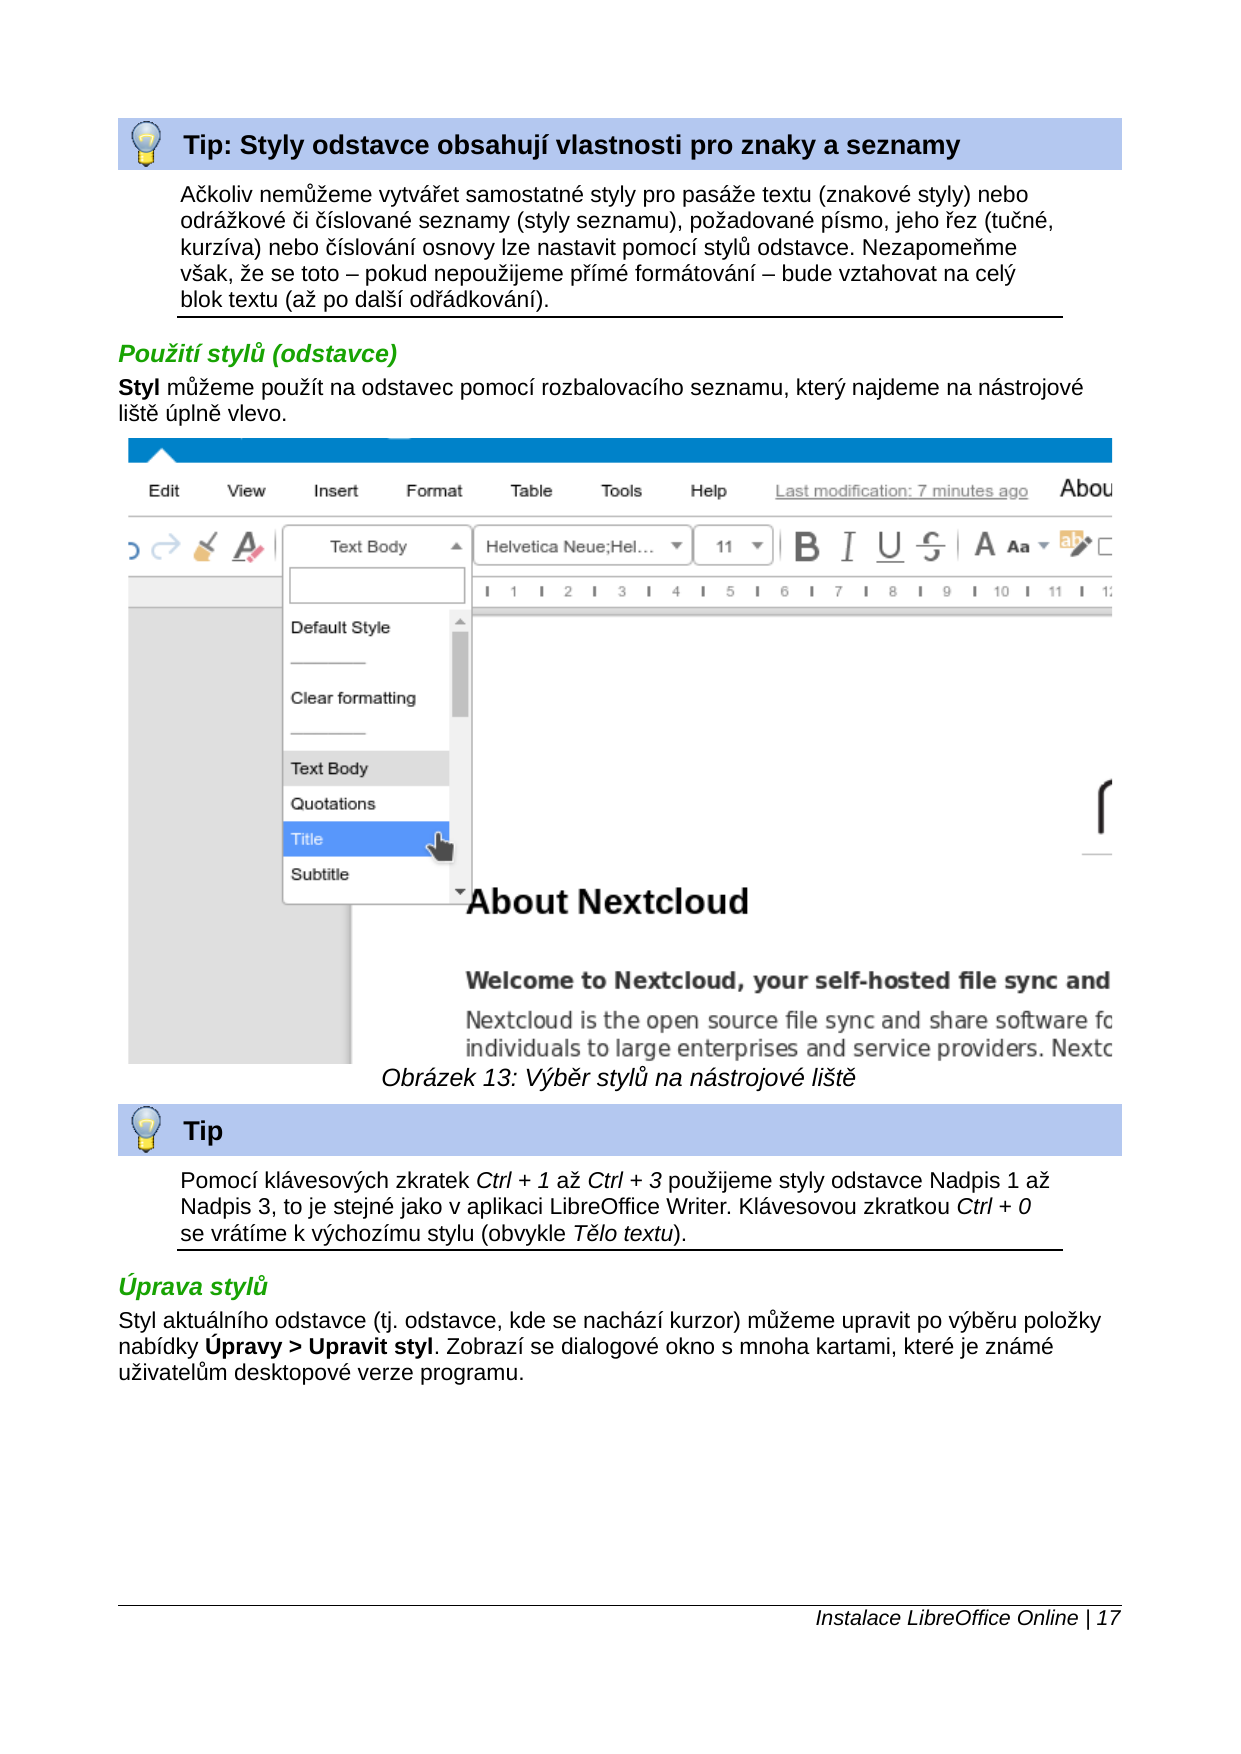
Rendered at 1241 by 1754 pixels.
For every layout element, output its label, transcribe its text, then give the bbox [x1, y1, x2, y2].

subtitle Úprava stylů [118, 1272, 1122, 1301]
subtitle Tip: Styly odstavce obsahují vlastnosti pro znaky a seznamy [118, 118, 1122, 170]
subtitle Tip [170, 1104, 1122, 1156]
text Styl můžeme použít na odstavec pomocí rozbalovacího seznamu, který najdeme na nástrojové liště úplně vlevo. [118, 373, 1122, 426]
subtitle Použití stylů (odstavce) [118, 339, 1122, 368]
picture [119, 119, 170, 170]
text Styl aktuálního odstavce (tj. odstavce, kde se nachází kurzor) můžeme upravit po výběru položky nabídky Úpravy > Upravit styl. Zobrazí se dialogové okno s mnoha kartami, které je známé uživatelům desktopové verze programu. [118, 1307, 1122, 1386]
text Obrázek 13: Výběr stylů na nástrojové liště [118, 1064, 1122, 1092]
text Pomocí klávesových zkratek Ctrl + 1 až Ctrl + 3 použijeme styly odstavce Nadpis 1 až Nadpis 3, to je stejné jako v aplikaci LibreOffice Writer. Klávesovou zkratkou Ctrl + 0 se vrátíme k výchozímu stylu (obvykle Tělo textu). [177, 1164, 1063, 1249]
picture [128, 438, 1113, 1064]
text Ačkoliv nemůžeme vytvářet samostatné styly pro pasáže textu (znakové styly) nebo odrážkové či číslované seznamy (styly seznamu), požadované písmo, jeho řez (tučné, kurzíva) nebo číslování osnovy lze nastavit pomocí stylů odstavce. Nezapomeňme však, že se toto – pokud nepoužijeme přímé formátování – bude vztahovat na celý blok textu (až po další odřádkování). [177, 178, 1063, 316]
picture [119, 1104, 170, 1156]
